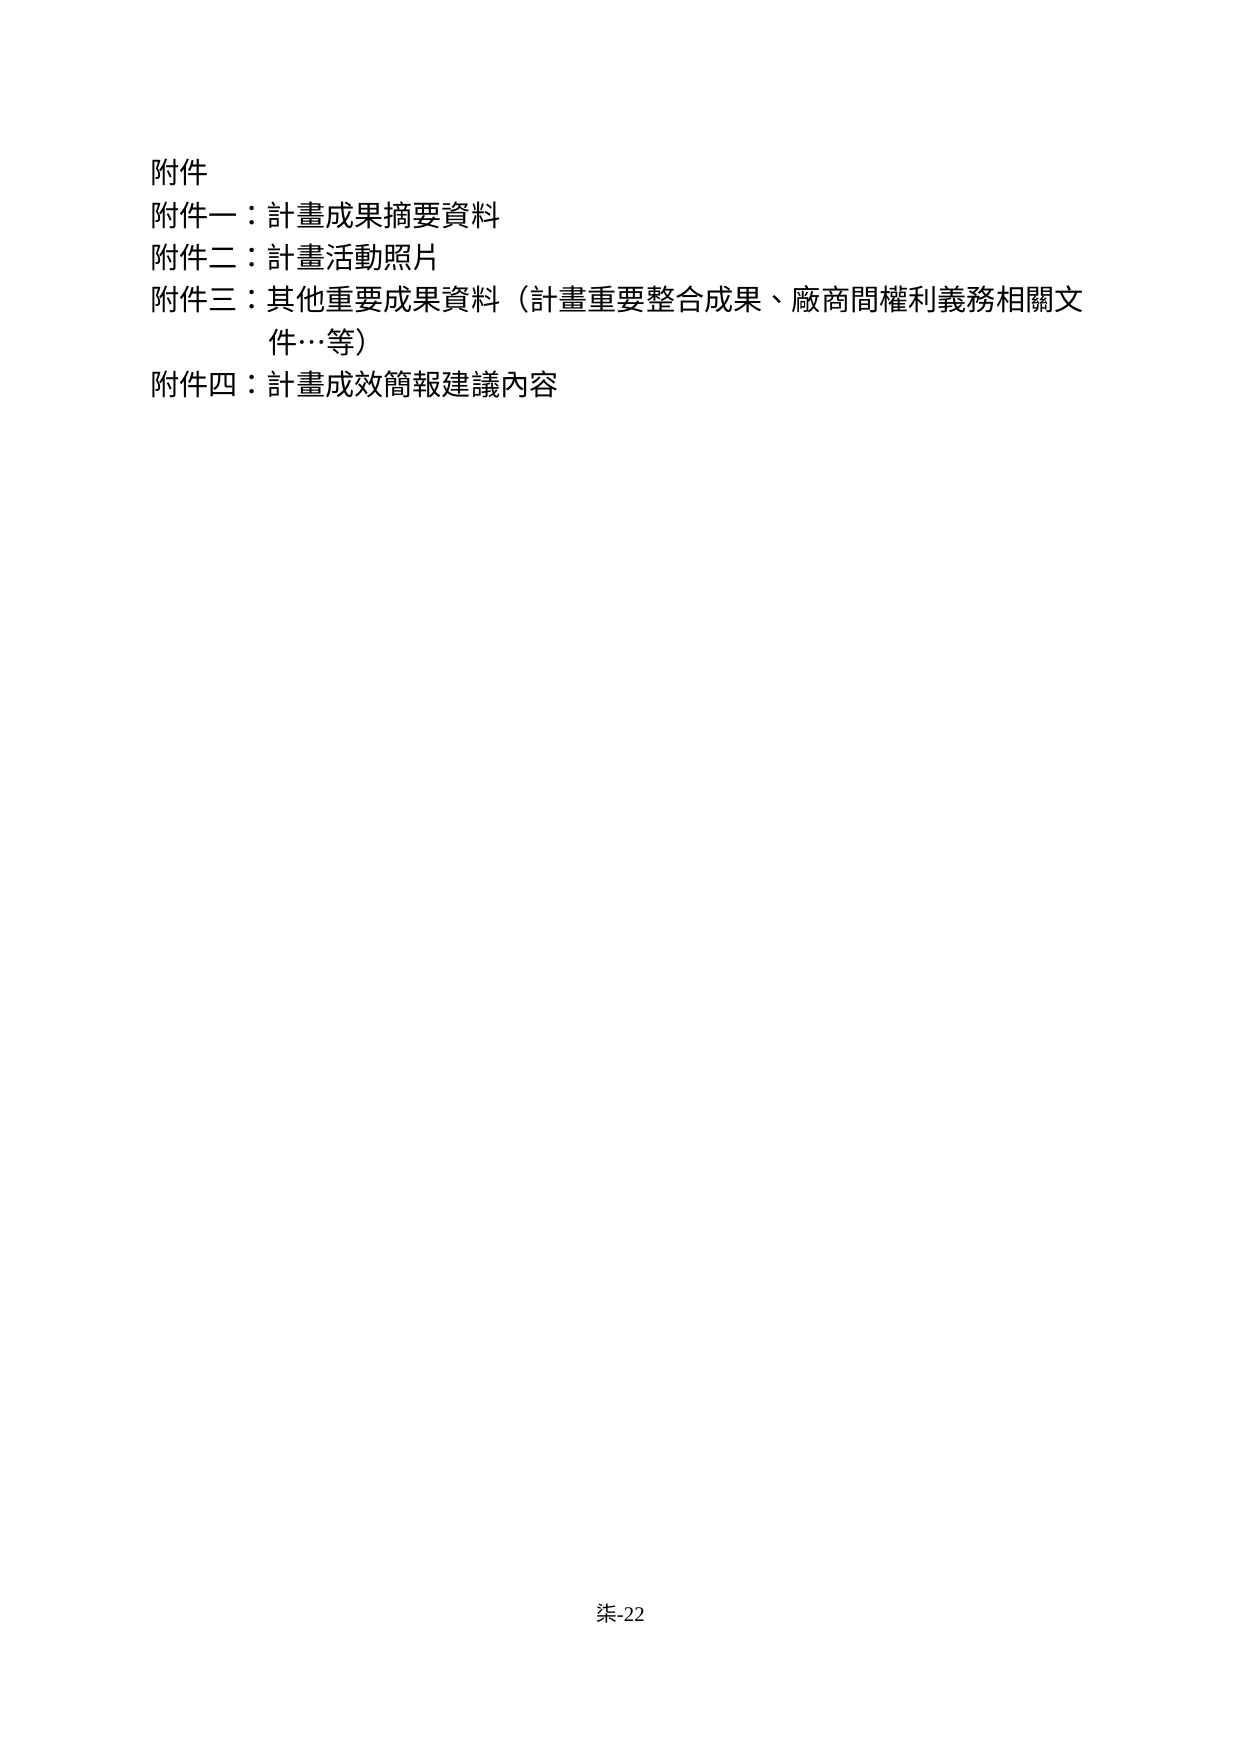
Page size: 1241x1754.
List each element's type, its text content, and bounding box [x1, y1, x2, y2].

text 附件二：計畫活動照片 [150, 234, 1090, 277]
text 附件 [150, 150, 1090, 192]
text 附件四：計畫成效簡報建議內容 [150, 361, 1090, 404]
text 附件一：計畫成果摘要資料 [150, 192, 1090, 234]
text 附件三：其他重要成果資料（計畫重要整合成果、廠商間權利義務相關文件…等） [150, 277, 1090, 361]
